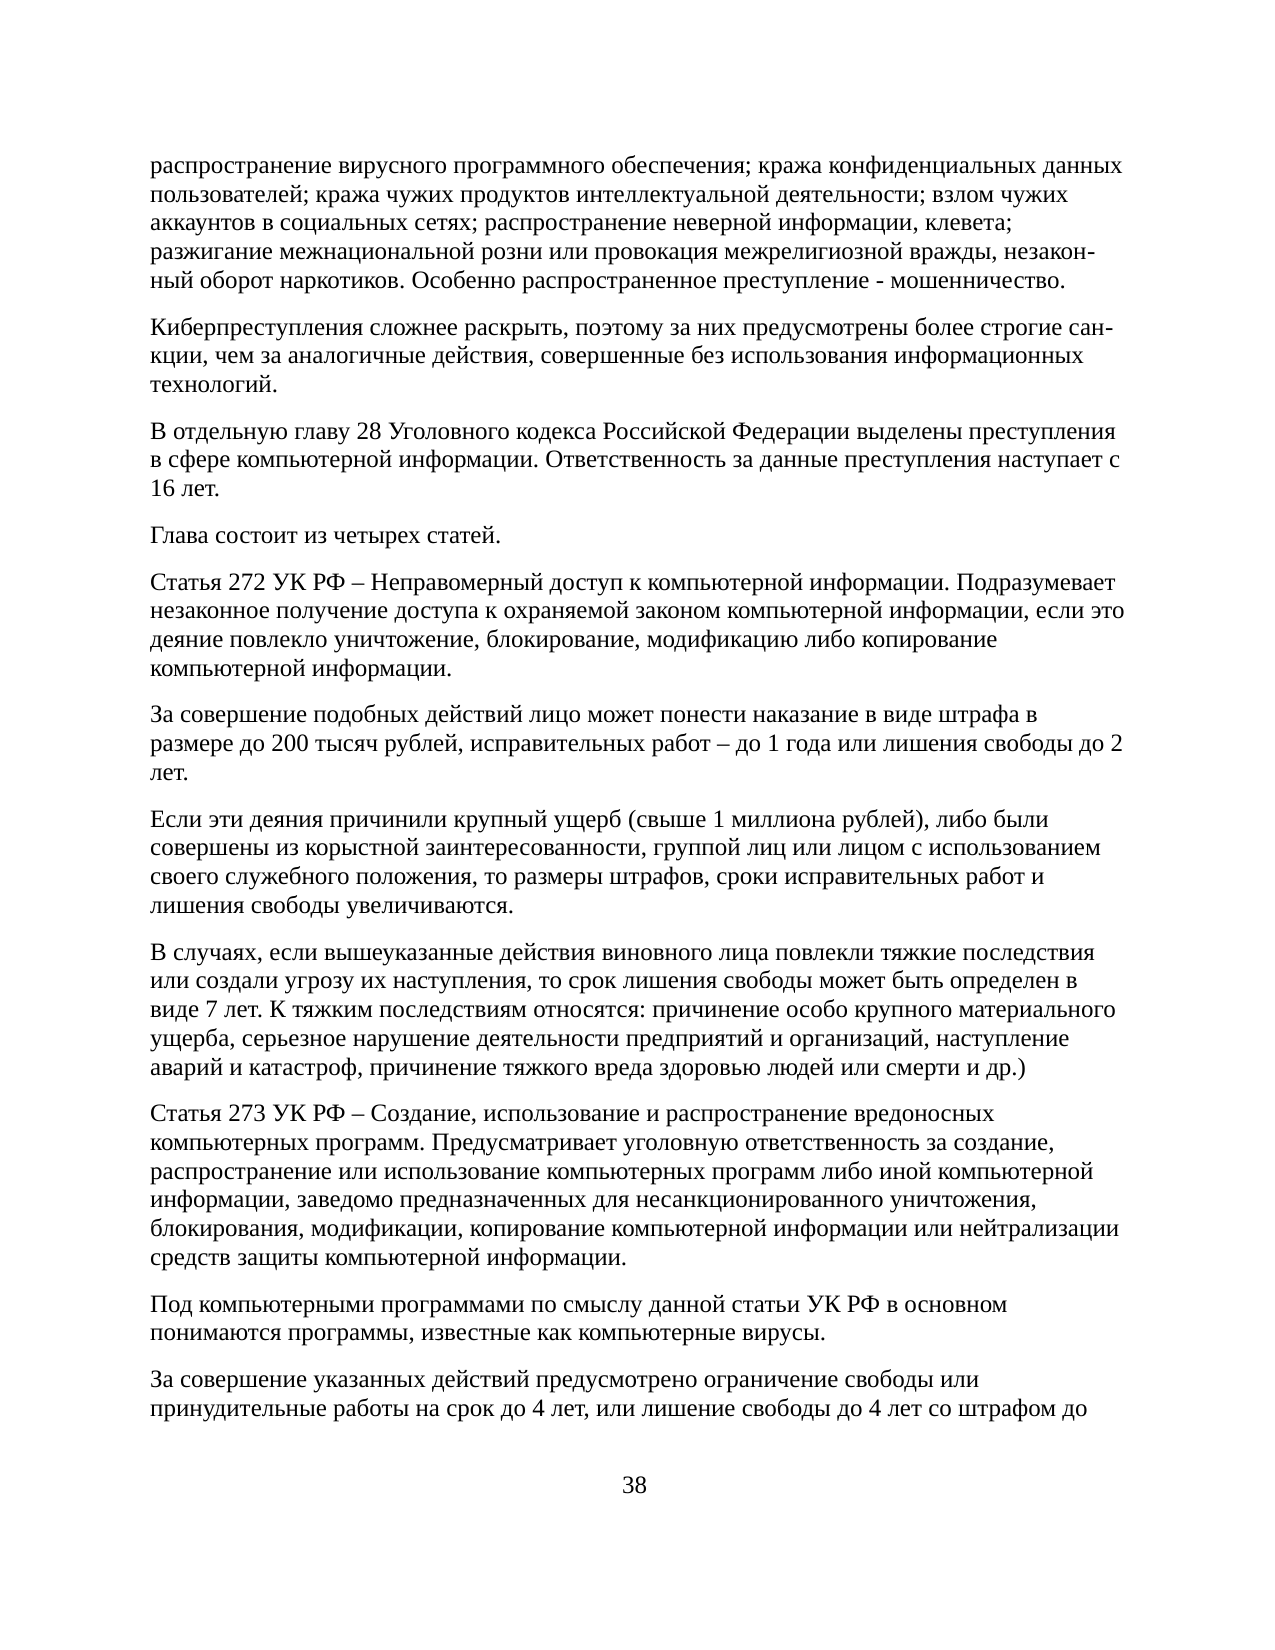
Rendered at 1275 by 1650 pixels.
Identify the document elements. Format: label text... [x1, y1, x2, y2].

text За совершение указанных действий предусмотрено ограничение свободы или принудительные работы на срок до 4 лет, или лишение свободы до 4 лет со штрафом до [150, 1364, 1125, 1422]
text В случаях, если вышеуказанные действия виновного лица повлекли тяжкие последствия или создали угрозу их наступления, то срок лишения свободы может быть определен в виде 7 лет. К тяжким последствиям относятся: причинение особо крупного материального ущерба, серьезное нарушение деятельности предприятий и организаций, наступление аварий и катастроф, причинение тяжкого вреда здоровью людей или смерти и др.) [150, 937, 1125, 1080]
text Глава состоит из четырех статей. [150, 520, 1125, 549]
text распространение вирусного программного обеспечения; кража конфиденциальных данных пользователей; кража чужих продуктов интеллектуальной деятельности; взлом чужих аккаунтов в социальных сетях; распространение неверной информации, клевета; разжигание межнациональной розни или провокация межрелигиозной вражды, незакон­ный обо­рот нар­котиков. Особенно распространенное преступление - мошенничество. [150, 150, 1125, 294]
text Ки­бер­прес­тупле­ния слож­нее рас­крыть, поэто­му за них предусмотрены более строгие сан­кции, чем за аналогичные действия, совер­шенные без исполь­зования информа­цион­ных тех­нологий. [150, 312, 1125, 398]
text Статья 272 УК РФ – Неправомерный доступ к компьютерной информации. Подразумевает незаконное получение доступа к охраняемой законом компьютерной информации, если это деяние повлекло уничтожение, блокирование, модификацию либо копирование компьютерной информации. [150, 567, 1125, 682]
text В отдельную главу 28 Уголовного кодекса Российской Федерации выделены преступления в сфере компьютерной информации. Ответственность за данные преступления наступает с 16 лет. [150, 416, 1125, 502]
text Под компьютерными программами по смыслу данной статьи УК РФ в основном понимаются программы, известные как компьютерные вирусы. [150, 1289, 1125, 1346]
text Если эти деяния причинили крупный ущерб (свыше 1 миллиона рублей), либо были совершены из корыстной заинтересованности, группой лиц или лицом с использованием своего служебного положения, то размеры штрафов, сроки исправительных работ и лишения свободы увеличиваются. [150, 804, 1125, 919]
text Статья 273 УК РФ – Создание, использование и распространение вредоносных компьютерных программ. Предусматривает уголовную ответственность за создание, распространение или использование компьютерных программ либо иной компьютерной информации, заведомо предназначенных для несанкционированного уничтожения, блокирования, модификации, копирование компьютерной информации или нейтрализации средств защиты компьютерной информации. [150, 1098, 1125, 1271]
text За совершение подобных действий лицо может понести наказание в виде штрафа в размере до 200 тысяч рублей, исправительных работ – до 1 года или лишения свободы до 2 лет. [150, 699, 1125, 786]
